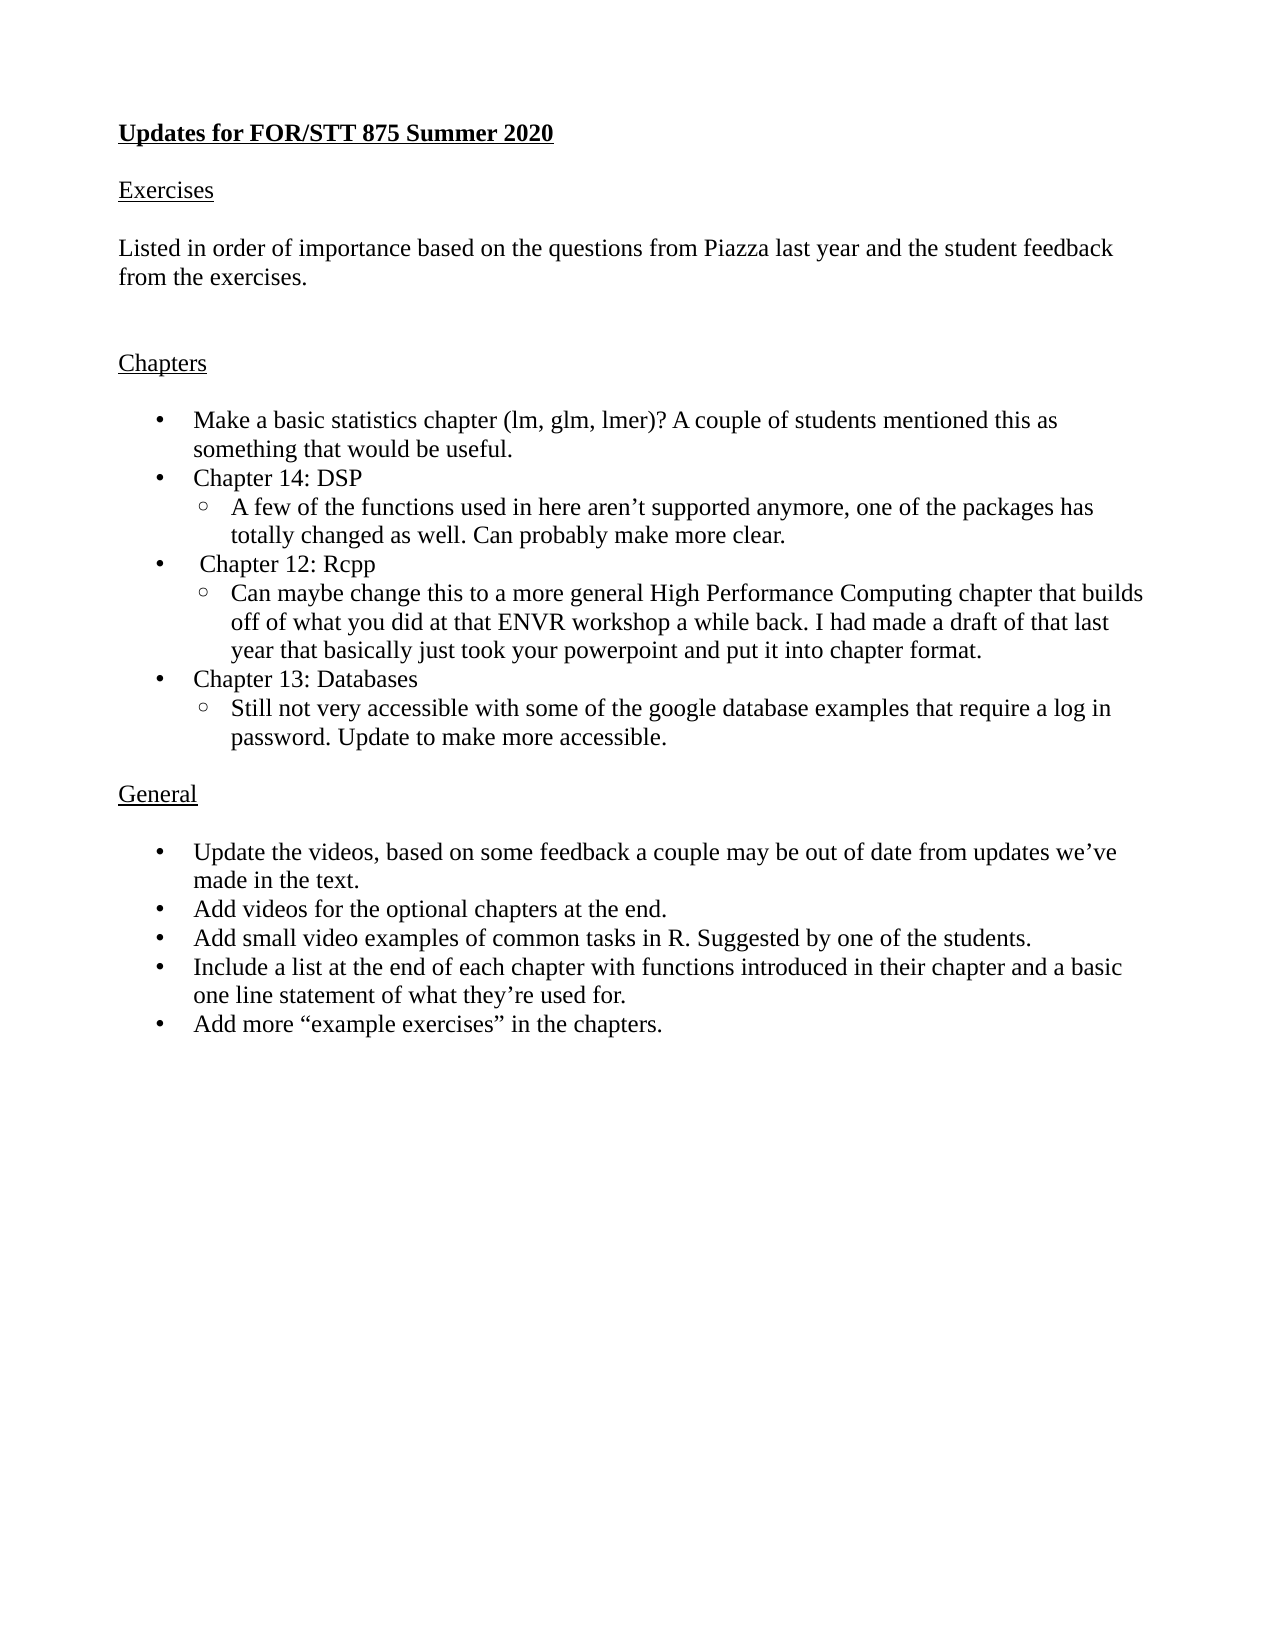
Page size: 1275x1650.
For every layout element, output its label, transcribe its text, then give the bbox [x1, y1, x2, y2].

list Make a basic statistics chapter (lm, glm, lmer)? A couple of students mentioned this as something that would be useful. [156, 406, 1157, 463]
text Updates for FOR/STT 875 Summer 2020 [118, 118, 1157, 147]
text General [118, 779, 1157, 808]
text Chapters [118, 348, 1157, 377]
list Add more “example exercises” in the chapters. [156, 1009, 1157, 1038]
list Still not very accessible with some of the google database examples that require a log in password. Update to make more accessible. [193, 693, 1157, 751]
text Exercises [118, 176, 1157, 204]
list Include a list at the end of each chapter with functions introduced in their chapter and a basic one line statement of what they’re used for. [156, 952, 1157, 1009]
list Chapter 13: Databases [156, 664, 1157, 693]
list Chapter 14: DSP [156, 463, 1157, 492]
list Can maybe change this to a more general High Performance Computing chapter that builds off of what you did at that ENVR workshop a while back. I had made a draft of that last year that basically just took your powerpoint and put it into chapter format. [193, 578, 1157, 664]
list Add small video examples of common tasks in R. Suggested by one of the students. [156, 923, 1157, 952]
text Listed in order of importance based on the questions from Piazza last year and the student feedback from the exercises. [118, 233, 1157, 291]
list Add videos for the optional chapters at the end. [156, 894, 1157, 923]
list A few of the functions used in here aren’t supported anymore, one of the packages has totally changed as well. Can probably make more clear. [193, 492, 1157, 549]
list Chapter 12: Rcpp [156, 549, 1157, 578]
list Update the videos, based on some feedback a couple may be out of date from updates we’ve made in the text. [156, 837, 1157, 894]
